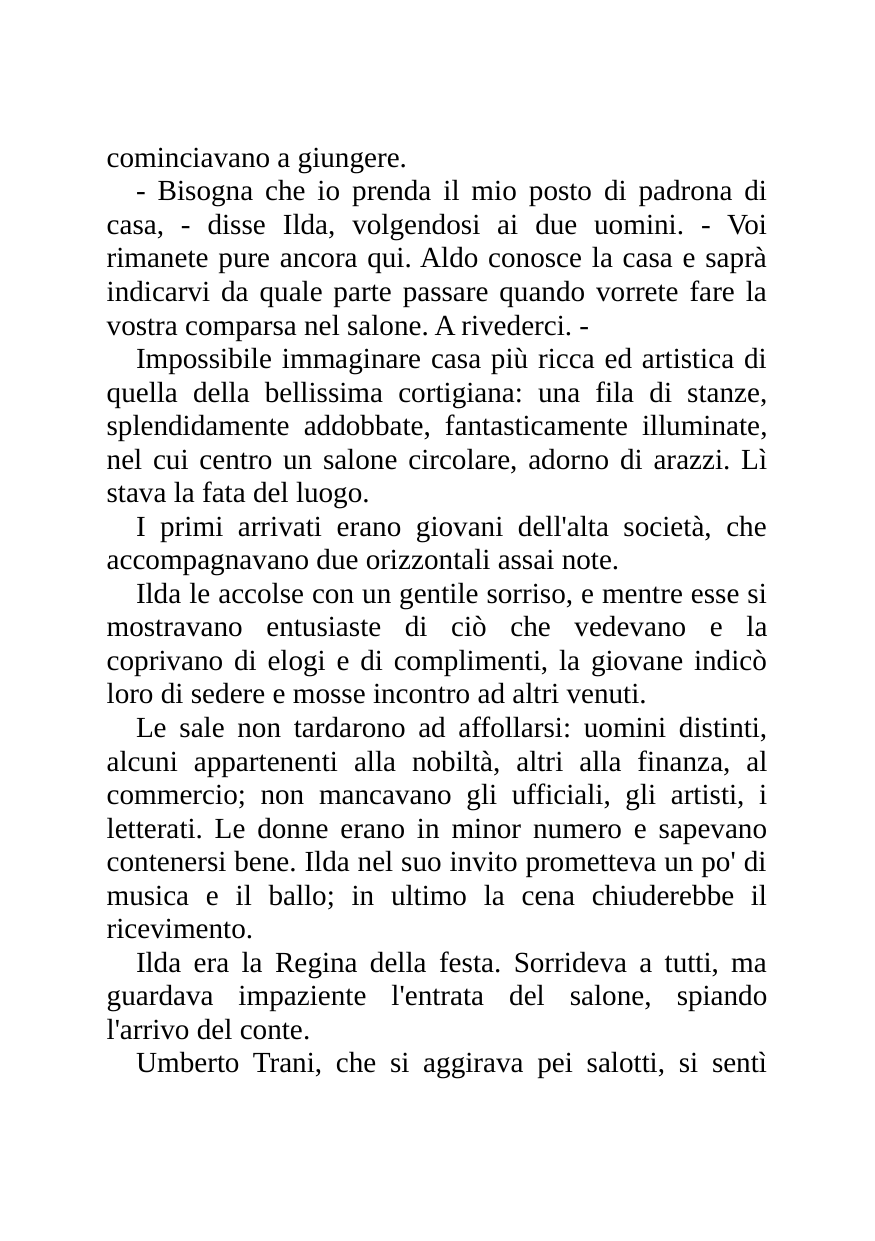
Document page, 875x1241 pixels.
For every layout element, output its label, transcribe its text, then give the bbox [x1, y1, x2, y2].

text Impossibile immaginare casa più ricca ed artistica di quella della bellissima cortigiana: una fila di stanze, splendidamente addobbate, fantasticamente illuminate, nel cui centro un salone circolare, adorno di arazzi. Lì stava la fata del luogo. [106, 341, 768, 509]
text I primi arrivati erano giovani dell'alta società, che accompagnavano due orizzontali assai note. [106, 509, 768, 576]
text Umberto Trani, che si aggirava pei salotti, si sentì [106, 1046, 768, 1079]
text Ilda le accolse con un gentile sorriso, e mentre esse si mostravano entusiaste di ciò che vedevano e la coprivano di elogi e di complimenti, la giovane indicò loro di sedere e mosse incontro ad altri venuti. [106, 576, 768, 710]
text Le sale non tardarono ad affollarsi: uomini distinti, alcuni appartenenti alla nobiltà, altri alla finanza, al commercio; non mancavano gli ufficiali, gli artisti, i letterati. Le donne erano in minor numero e sapevano contenersi bene. Ilda nel suo invito prometteva un po' di musica e il ballo; in ultimo la cena chiuderebbe il ricevimento. [106, 710, 768, 945]
text - Bisogna che io prenda il mio posto di padrona di casa, - disse Ilda, volgendosi ai due uomini. - Voi rimanete pure ancora qui. Aldo conosce la casa e saprà indicarvi da quale parte passare quando vorrete fare la vostra comparsa nel salone. A rivederci. - [106, 173, 768, 341]
text Ilda era la Regina della festa. Sorrideva a tutti, ma guardava impaziente l'entrata del salone, spiando l'arrivo del conte. [106, 945, 768, 1046]
text cominciavano a giungere. [106, 140, 768, 173]
